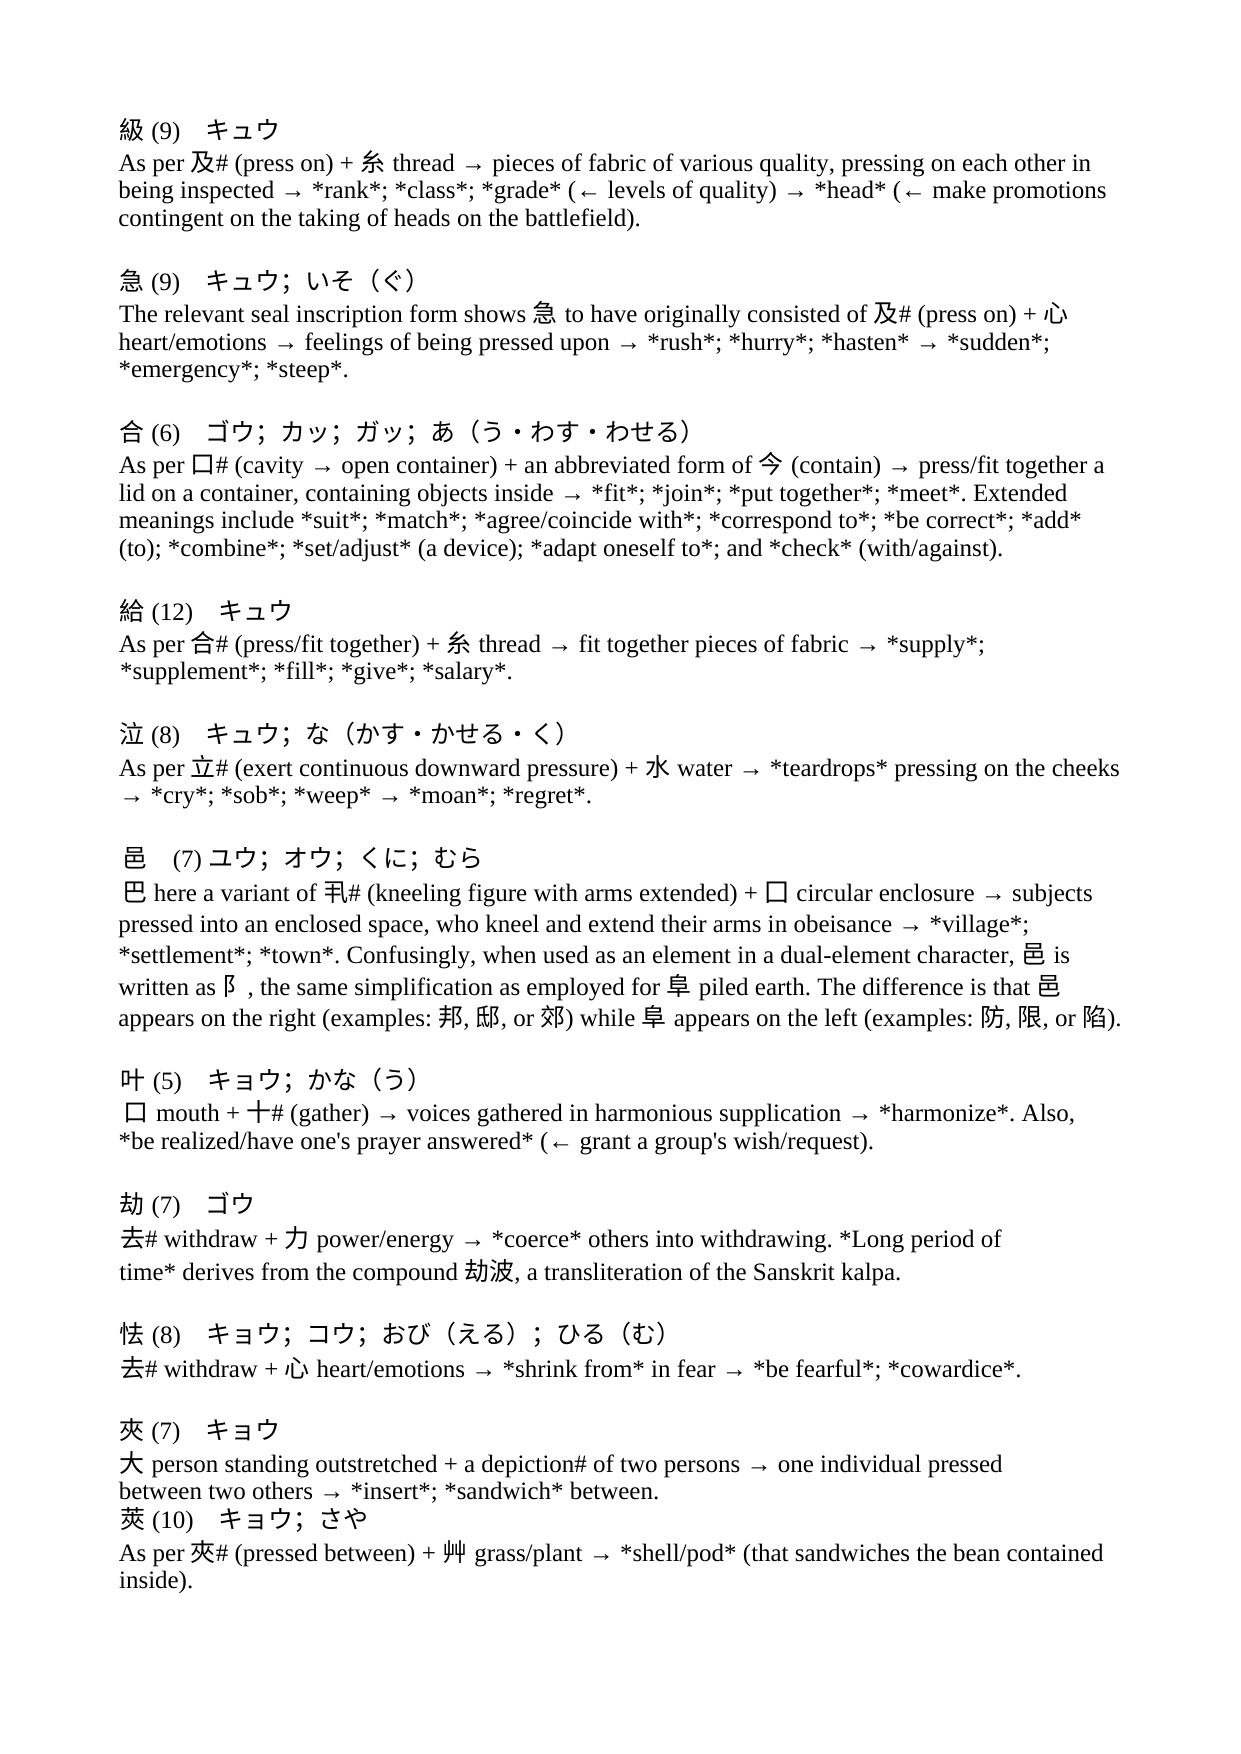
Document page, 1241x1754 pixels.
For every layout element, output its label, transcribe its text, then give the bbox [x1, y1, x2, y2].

text 急 (9) キュウ；いそ（ぐ） [119, 267, 1123, 296]
text As per 立# (exert continuous downward pressure) + 水 water → *teardrops* pressing on the cheeks → *cry*; *sob*; *weep* → *moan*; *regret*. [118, 754, 1121, 809]
text 莢 (10) キョウ；さや [120, 1505, 1123, 1534]
text 去# withdraw + 力 power/energy → *coerce* others into withdrawing. *Long period of time* derives from the compound 劫波, a transliteration of the Sanskrit kalpa. [119, 1224, 1064, 1285]
text 去# withdraw + 心 heart/emotions → *shrink from* in fear → *be fearful*; *cowardice*. [120, 1354, 1123, 1382]
text 怯 (8) キョウ；コウ；おび（える）；ひる（む） [119, 1320, 1123, 1348]
text As per 夾# (pressed between) + 艸 grass/plant → *shell/pod* (that sandwiches the bean contained inside). [118, 1539, 1105, 1594]
text 巴 here a variant of 丮# (kneeling figure with arms extended) + 囗 circular enclosure → subjects pressed into an enclosed space, who kneel and extend their arms in obeisance → *village*; *settlement*; *town*. Confusingly, when used as an element in a dual-element character, 邑 is written as 阝, the same simplification as employed for 阜 piled earth. The difference is that 邑 appears on the right (examples: 邦, 邸, or 郊) while 阜 appears on the left (examples: 防, 限, or 陷). [118, 878, 1123, 1032]
text 口 mouth + 十# (gather) → voices gathered in harmonious supplication → *harmonize*. Also, *be realized/have one's prayer answered* (← grant a group's wish/request). [118, 1100, 1112, 1155]
text As per 及# (press on) + 糸 thread → pieces of fabric of various quality, pressing on each other in being inspected → *rank*; *class*; *grade* (← levels of quality) → *head* (← make promotions contingent on the taking of heads on the battlefield). [118, 149, 1107, 232]
text 邑 (7) ユウ；オウ；くに；むら [123, 844, 1123, 873]
text As per 口# (cavity → open container) + an abbreviated form of 今 (contain) → press/fit together a lid on a container, containing objects inside → *fit*; *join*; *put together*; *meet*. Extended meanings include *suit*; *match*; *agree/coincide with*; *correspond to*; *be correct*; *add* (to); *combine*; *set/adjust* (a device); *adapt oneself to*; and *check* (with/against). [118, 452, 1106, 561]
text 給 (12) キュウ [119, 596, 1123, 625]
text 劫 (7) ゴウ [119, 1190, 1123, 1219]
text 大 person standing outstretched + a depiction# of two persons → one individual pressed between two others → *insert*; *sandwich* between. [118, 1450, 1092, 1505]
text The relevant seal inscription form shows 急 to have originally consisted of 及# (press on) + 心 heart/emotions → feelings of being pressed upon → *rush*; *hurry*; *hasten* → *sudden*; *emergency*; *steep*. [118, 301, 1069, 383]
text 級 (9) キュウ [119, 116, 1123, 144]
text As per 合# (press/fit together) + 糸 thread → fit together pieces of fabric → *supply*; *supplement*; *fill*; *give*; *salary*. [118, 630, 986, 685]
text 叶 (5) キョウ；かな（う） [121, 1066, 1123, 1095]
text 合 (6) ゴウ；カッ；ガッ；あ（う・わす・わせる） [119, 418, 1123, 447]
text 泣 (8) キュウ；な（かす・かせる・く） [119, 720, 1123, 749]
text 夾 (7) キョウ [119, 1416, 1123, 1445]
